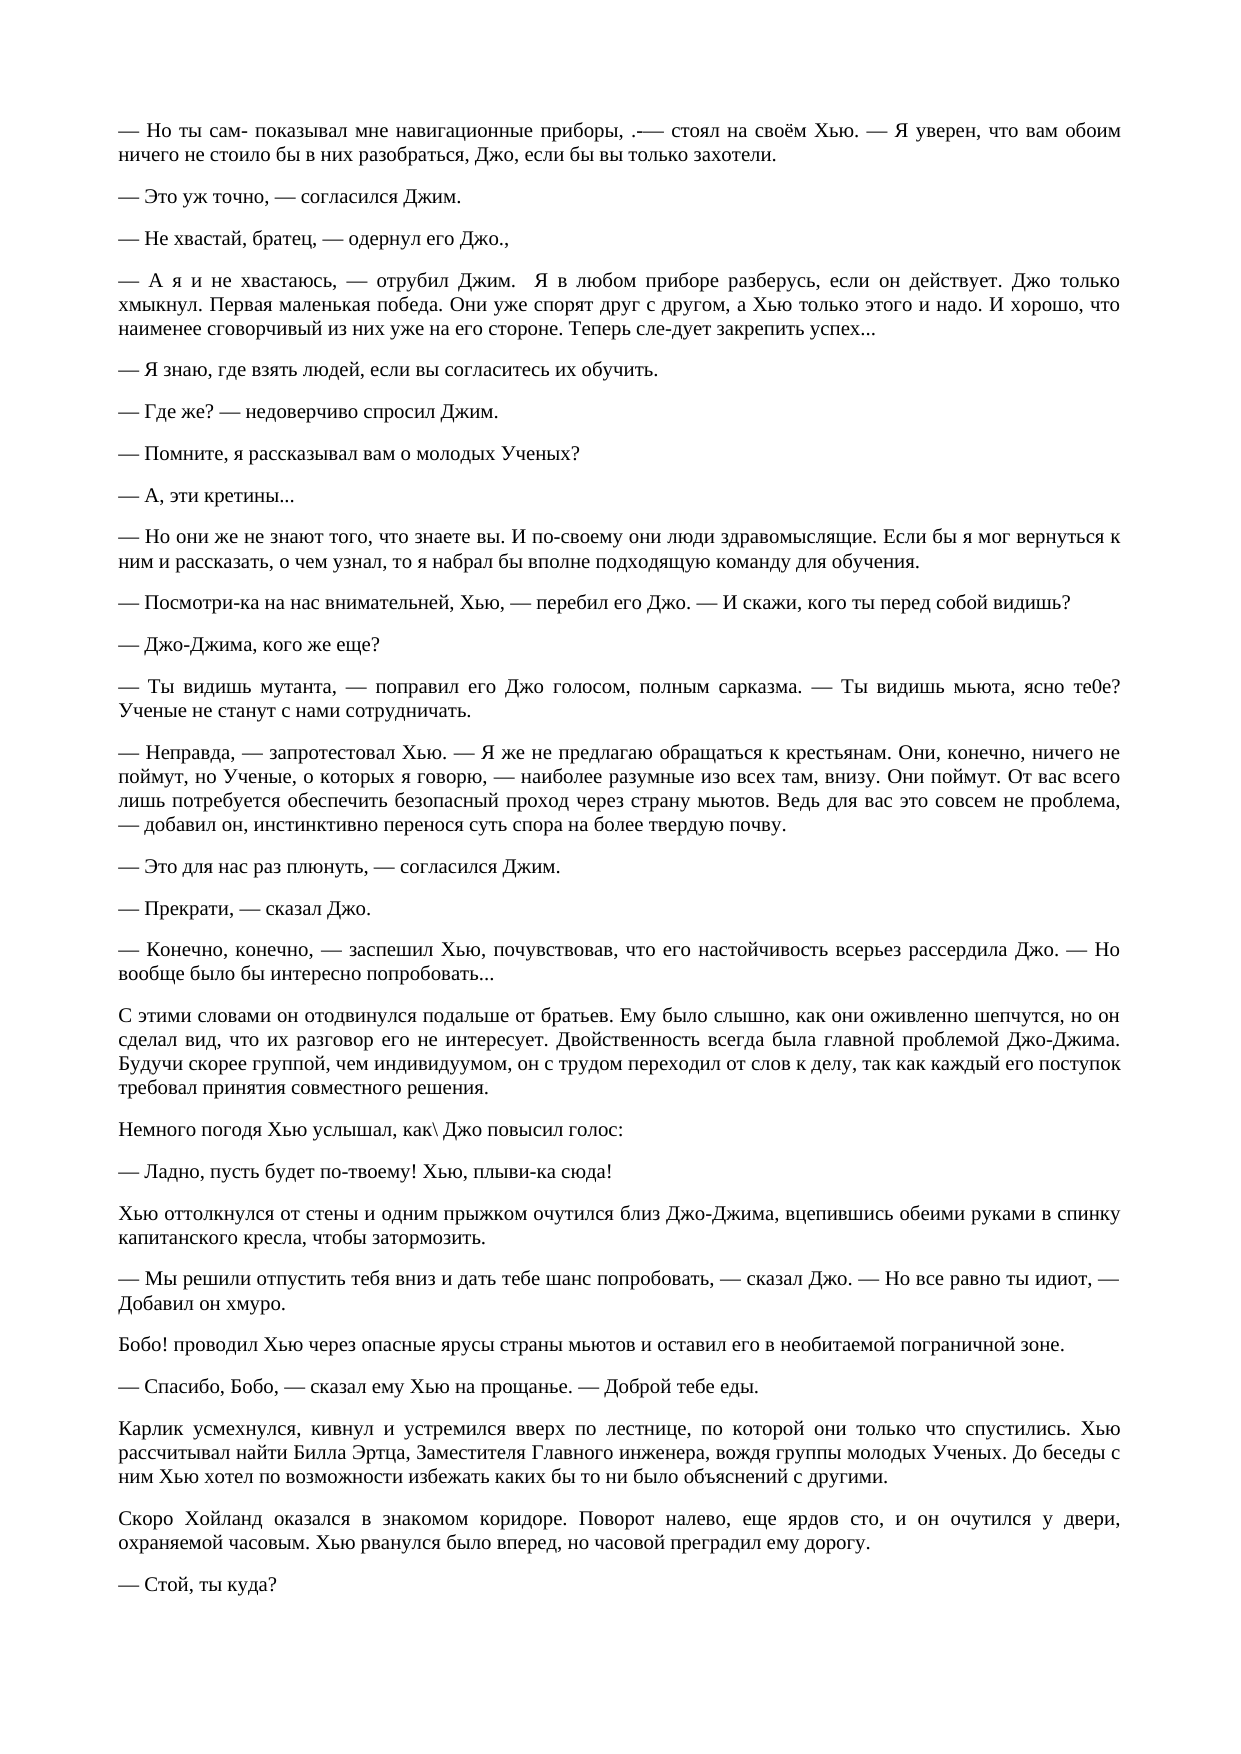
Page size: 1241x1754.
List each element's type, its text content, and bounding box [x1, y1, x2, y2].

text — Ты видишь мутанта, — поправил его Джо голосом, полным сарказма. — Ты видишь мьюта, ясно те0е? Ученые не станут с нами сотрудничать. [118, 674, 1122, 722]
text С этими словами он отодвинулся подальше от братьев. Ему было слышно, как они оживленно шепчутся, но он сделал вид, что их разговор его не интересует. Двойственность всегда была главной проблемой Джо-Джима. Будучи скорее группой, чем индивидуумом, он с трудом переходил от слов к делу, так как каждый его поступок требовал принятия совместного решения. [118, 1003, 1122, 1099]
text — Но ты сам- показывал мне навигационные приборы, .-— стоял на своём Хью. — Я уверен, что вам обоим ничего не стоило бы в них разобраться, Джо, если бы вы только захотели. [118, 118, 1122, 166]
text — Мы решили отпустить тебя вниз и дать тебе шанс попробовать, — сказал Джо. — Но все равно ты идиот, — Добавил он хмуро. [118, 1266, 1122, 1314]
text Немного погодя Хью услышал, как\ Джо повысил голос: [118, 1117, 1122, 1141]
text Хью оттолкнулся от стены и одним прыжком очутился близ Джо-Джима, вцепившись обеими руками в спинку капитанского кресла, чтобы затормозить. [118, 1201, 1122, 1249]
text — Прекрати, — сказал Джо. [118, 895, 1122, 919]
text Бобо! проводил Хью через опасные ярусы страны мьютов и оставил его в необитаемой пограничной зоне. [118, 1332, 1122, 1356]
text — Спасибо, Бобо, — сказал ему Хью на прощанье. — Доброй тебе еды. [118, 1374, 1122, 1398]
text — Не хвастай, братец, — одернул его Джо., [118, 226, 1122, 250]
text — Ладно, пусть будет по-твоему! Хью, плыви-ка сюда! [118, 1159, 1122, 1183]
text — Я знаю, где взять людей, если вы согласитесь их обучить. [118, 357, 1122, 381]
text — А, эти кретины... [118, 483, 1122, 507]
text — Стой, ты куда? [118, 1571, 1122, 1596]
text — Помните, я рассказывал вам о молодых Ученых? [118, 441, 1122, 465]
text — Джо-Джима, кого же еще? [118, 632, 1122, 656]
text — Посмотри-ка на нас внимательней, Хью, — перебил его Джо. — И скажи, кого ты перед собой видишь? [118, 590, 1122, 614]
text — А я и не хвастаюсь, — отрубил Джим. Я в любом приборе разберусь, если он действует. Джо только хмыкнул. Первая маленькая победа. Они уже спорят друг с другом, а Хью только этого и надо. И хорошо, что наименее сговорчивый из них уже на его стороне. Теперь сле-дует закрепить успех... [118, 267, 1122, 340]
text Карлик усмехнулся, кивнул и устремился вверх по лестнице, по которой они только что спустились. Хью рассчитывал найти Билла Эртца, Заместителя Главного инженера, вождя группы молодых Ученых. До беседы с ним Хью хотел по возможности избежать каких бы то ни было объяснений с другими. [118, 1416, 1122, 1488]
text — Неправда, — запротестовал Хью. — Я же не предлагаю обращаться к крестьянам. Они, конечно, ничего не поймут, но Ученые, о которых я говорю, — наиболее разумные изо всех там, внизу. Они поймут. От вас всего лишь потребуется обеспечить безопасный проход через страну мьютов. Ведь для вас это совсем не проблема, — добавил он, инстинктивно перенося суть спора на более твердую почву. [118, 740, 1122, 836]
text — Конечно, конечно, — заспешил Хью, почувствовав, что его настойчивость всерьез рассердила Джо. — Но вообще было бы интересно попробовать... [118, 937, 1122, 985]
text Скоро Хойланд оказался в знакомом коридоре. Поворот налево, еще ярдов сто, и он очутился у двери, охраняемой часовым. Хью рванулся было вперед, но часовой преградил ему дорогу. [118, 1506, 1122, 1554]
text — Это для нас раз плюнуть, — согласился Джим. [118, 854, 1122, 878]
text — Это уж точно, — согласился Джим. [118, 184, 1122, 208]
text — Где же? — недоверчиво спросил Джим. [118, 399, 1122, 423]
text — Но они же не знают того, что знаете вы. И по-своему они люди здравомыслящие. Если бы я мог вернуться к ним и рассказать, о чем узнал, то я набрал бы вполне подходящую команду для обучения. [118, 524, 1122, 573]
